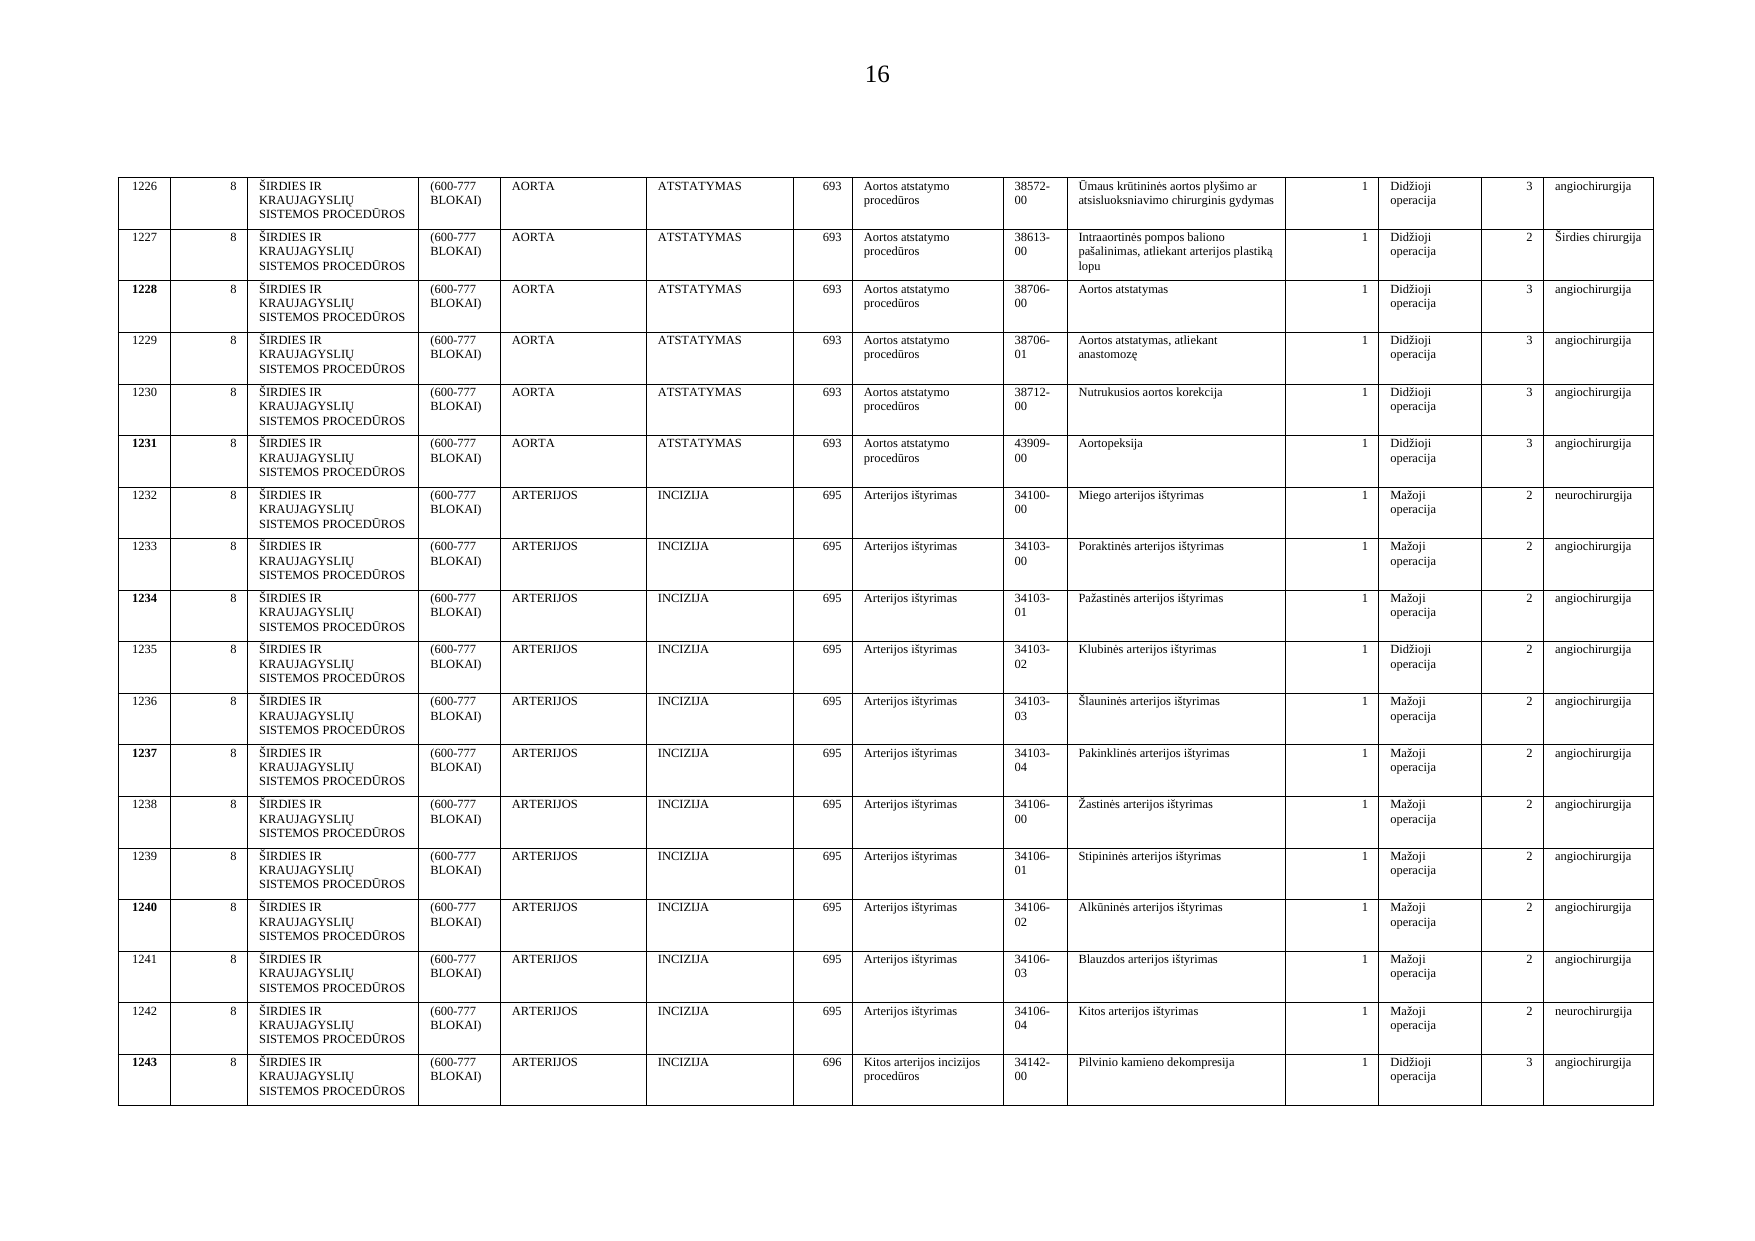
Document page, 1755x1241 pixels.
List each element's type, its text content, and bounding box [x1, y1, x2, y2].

table_cell 1240 [119, 900, 170, 951]
table_cell ATSTATYMAS [647, 333, 793, 383]
table_cell AORTA [501, 281, 646, 332]
table_cell 2 [1482, 539, 1543, 590]
table_cell 34103-03 [1004, 694, 1067, 744]
table_cell 8 [171, 952, 247, 1002]
table_cell 693 [794, 230, 852, 280]
table_cell 34106-03 [1004, 952, 1067, 1002]
table_cell Pažastinės arterijos ištyrimas [1068, 591, 1285, 641]
table_cell Arterijos ištyrimas [853, 642, 1003, 693]
table_cell Didžioji operacija [1379, 436, 1481, 487]
table_cell 8 [171, 745, 247, 796]
table_cell ŠIRDIES IR KRAUJAGYSLIŲ SISTEMOS PROCEDŪROS [248, 694, 418, 744]
table_cell angiochirurgija [1544, 952, 1653, 1002]
table_cell Širdies chirurgija [1544, 230, 1653, 280]
table_cell 695 [794, 900, 852, 951]
table_cell (600-777 BLOKAI) [419, 745, 500, 796]
table_cell ARTERIJOS [501, 591, 646, 641]
table_cell ŠIRDIES IR KRAUJAGYSLIŲ SISTEMOS PROCEDŪROS [248, 178, 418, 229]
table_cell ATSTATYMAS [647, 178, 793, 229]
table_cell (600-777 BLOKAI) [419, 178, 500, 229]
table_cell 8 [171, 539, 247, 590]
table_cell 1 [1286, 178, 1378, 229]
table_cell INCIZIJA [647, 1003, 793, 1054]
table_cell Arterijos ištyrimas [853, 1003, 1003, 1054]
table_cell 1 [1286, 1055, 1378, 1105]
table_cell (600-777 BLOKAI) [419, 952, 500, 1002]
table_cell 1 [1286, 436, 1378, 487]
table_cell 1230 [119, 385, 170, 435]
table_cell 696 [794, 1055, 852, 1105]
table_cell ARTERIJOS [501, 900, 646, 951]
table_cell 695 [794, 539, 852, 590]
table_cell 2 [1482, 849, 1543, 899]
table_cell 1237 [119, 745, 170, 796]
table_cell 2 [1482, 900, 1543, 951]
table_cell (600-777 BLOKAI) [419, 333, 500, 383]
table_cell 8 [171, 1003, 247, 1054]
table_cell Mažoji operacija [1379, 1003, 1481, 1054]
table_cell Aortos atstatymo procedūros [853, 385, 1003, 435]
table_cell 1 [1286, 745, 1378, 796]
table_cell Didžioji operacija [1379, 230, 1481, 280]
table_cell 38706-01 [1004, 333, 1067, 383]
table_cell 695 [794, 488, 852, 538]
table_cell Arterijos ištyrimas [853, 849, 1003, 899]
table_cell 8 [171, 849, 247, 899]
table_cell 8 [171, 230, 247, 280]
table_cell Blauzdos arterijos ištyrimas [1068, 952, 1285, 1002]
table_cell 38712-00 [1004, 385, 1067, 435]
table_cell angiochirurgija [1544, 385, 1653, 435]
table_cell 3 [1482, 178, 1543, 229]
table_cell 1 [1286, 333, 1378, 383]
table_cell Mažoji operacija [1379, 694, 1481, 744]
table_cell angiochirurgija [1544, 745, 1653, 796]
table_cell 38572-00 [1004, 178, 1067, 229]
table_cell (600-777 BLOKAI) [419, 849, 500, 899]
table_cell Arterijos ištyrimas [853, 900, 1003, 951]
table_cell Aortos atstatymo procedūros [853, 230, 1003, 280]
table_cell 2 [1482, 488, 1543, 538]
table_cell Nutrukusios aortos korekcija [1068, 385, 1285, 435]
table_cell Klubinės arterijos ištyrimas [1068, 642, 1285, 693]
table_cell ŠIRDIES IR KRAUJAGYSLIŲ SISTEMOS PROCEDŪROS [248, 539, 418, 590]
table_cell 3 [1482, 333, 1543, 383]
table_cell ARTERIJOS [501, 745, 646, 796]
table_cell 2 [1482, 642, 1543, 693]
table_cell ATSTATYMAS [647, 385, 793, 435]
table_cell 695 [794, 849, 852, 899]
table_cell 695 [794, 591, 852, 641]
table_cell (600-777 BLOKAI) [419, 385, 500, 435]
table_cell Arterijos ištyrimas [853, 694, 1003, 744]
table_cell 693 [794, 178, 852, 229]
table_cell Poraktinės arterijos ištyrimas [1068, 539, 1285, 590]
table_cell 34103-01 [1004, 591, 1067, 641]
table_cell INCIZIJA [647, 488, 793, 538]
table_cell Didžioji operacija [1379, 333, 1481, 383]
table_cell INCIZIJA [647, 591, 793, 641]
table_cell 1226 [119, 178, 170, 229]
table_cell ŠIRDIES IR KRAUJAGYSLIŲ SISTEMOS PROCEDŪROS [248, 591, 418, 641]
table_cell Aortos atstatymo procedūros [853, 436, 1003, 487]
table_cell ATSTATYMAS [647, 436, 793, 487]
table_cell Didžioji operacija [1379, 1055, 1481, 1105]
table_cell 2 [1482, 230, 1543, 280]
table_cell ARTERIJOS [501, 694, 646, 744]
table_cell 1 [1286, 385, 1378, 435]
table_cell INCIZIJA [647, 849, 793, 899]
table_cell Arterijos ištyrimas [853, 591, 1003, 641]
table_cell AORTA [501, 178, 646, 229]
table_cell 8 [171, 900, 247, 951]
table_cell ŠIRDIES IR KRAUJAGYSLIŲ SISTEMOS PROCEDŪROS [248, 849, 418, 899]
table_cell Mažoji operacija [1379, 745, 1481, 796]
table_cell ARTERIJOS [501, 642, 646, 693]
table_cell Kitos arterijos incizijos procedūros [853, 1055, 1003, 1105]
table_cell ŠIRDIES IR KRAUJAGYSLIŲ SISTEMOS PROCEDŪROS [248, 1055, 418, 1105]
table_cell Arterijos ištyrimas [853, 488, 1003, 538]
table_cell INCIZIJA [647, 952, 793, 1002]
table_cell 34106-00 [1004, 797, 1067, 847]
table_cell Mažoji operacija [1379, 900, 1481, 951]
table_cell 43909-00 [1004, 436, 1067, 487]
table_cell ŠIRDIES IR KRAUJAGYSLIŲ SISTEMOS PROCEDŪROS [248, 797, 418, 847]
table_cell angiochirurgija [1544, 849, 1653, 899]
table_cell Mažoji operacija [1379, 797, 1481, 847]
table_cell angiochirurgija [1544, 694, 1653, 744]
table_cell angiochirurgija [1544, 436, 1653, 487]
table_cell 34142-00 [1004, 1055, 1067, 1105]
table_cell 34106-01 [1004, 849, 1067, 899]
table_cell Mažoji operacija [1379, 488, 1481, 538]
table_cell Aortopeksija [1068, 436, 1285, 487]
table_cell Mažoji operacija [1379, 849, 1481, 899]
table_cell INCIZIJA [647, 642, 793, 693]
table_cell 2 [1482, 694, 1543, 744]
table_cell 695 [794, 642, 852, 693]
table_cell 3 [1482, 281, 1543, 332]
table_cell Aortos atstatymas, atliekant anastomozę [1068, 333, 1285, 383]
table_cell Alkūninės arterijos ištyrimas [1068, 900, 1285, 951]
table_cell ARTERIJOS [501, 1055, 646, 1105]
table_cell (600-777 BLOKAI) [419, 797, 500, 847]
table_cell 8 [171, 694, 247, 744]
table_cell 3 [1482, 1055, 1543, 1105]
table_cell 1232 [119, 488, 170, 538]
table_cell INCIZIJA [647, 694, 793, 744]
table_cell ŠIRDIES IR KRAUJAGYSLIŲ SISTEMOS PROCEDŪROS [248, 952, 418, 1002]
table_cell 695 [794, 694, 852, 744]
table_cell 34106-02 [1004, 900, 1067, 951]
table_cell (600-777 BLOKAI) [419, 1003, 500, 1054]
table_cell Mažoji operacija [1379, 539, 1481, 590]
table_cell 2 [1482, 1003, 1543, 1054]
table_cell 1241 [119, 952, 170, 1002]
table_cell ARTERIJOS [501, 539, 646, 590]
table_cell 693 [794, 436, 852, 487]
table_cell 695 [794, 745, 852, 796]
table_cell INCIZIJA [647, 900, 793, 951]
table_cell ŠIRDIES IR KRAUJAGYSLIŲ SISTEMOS PROCEDŪROS [248, 385, 418, 435]
table_cell 1 [1286, 281, 1378, 332]
table_cell ATSTATYMAS [647, 230, 793, 280]
table_cell INCIZIJA [647, 539, 793, 590]
table_cell Aortos atstatymo procedūros [853, 333, 1003, 383]
table_cell 1 [1286, 952, 1378, 1002]
table_cell AORTA [501, 333, 646, 383]
table_cell 1 [1286, 230, 1378, 280]
table_cell 8 [171, 488, 247, 538]
table_cell Didžioji operacija [1379, 642, 1481, 693]
table_cell 1236 [119, 694, 170, 744]
table_cell 2 [1482, 745, 1543, 796]
table_cell 693 [794, 333, 852, 383]
table_cell 1238 [119, 797, 170, 847]
table_cell angiochirurgija [1544, 539, 1653, 590]
table_cell angiochirurgija [1544, 1055, 1653, 1105]
table_cell 34100-00 [1004, 488, 1067, 538]
table_cell 1234 [119, 591, 170, 641]
table_cell Mažoji operacija [1379, 952, 1481, 1002]
table_cell 1 [1286, 694, 1378, 744]
table_cell Stipininės arterijos ištyrimas [1068, 849, 1285, 899]
table_cell Didžioji operacija [1379, 178, 1481, 229]
table_cell (600-777 BLOKAI) [419, 436, 500, 487]
table_cell AORTA [501, 385, 646, 435]
table_cell ŠIRDIES IR KRAUJAGYSLIŲ SISTEMOS PROCEDŪROS [248, 333, 418, 383]
table_cell 1 [1286, 1003, 1378, 1054]
table_cell angiochirurgija [1544, 178, 1653, 229]
table_cell Intraaortinės pompos baliono pašalinimas, atliekant arterijos plastiką lopu [1068, 230, 1285, 280]
table_cell 3 [1482, 385, 1543, 435]
table_cell 1229 [119, 333, 170, 383]
table_cell 3 [1482, 436, 1543, 487]
table_cell 8 [171, 591, 247, 641]
table_cell 2 [1482, 591, 1543, 641]
table_cell ŠIRDIES IR KRAUJAGYSLIŲ SISTEMOS PROCEDŪROS [248, 230, 418, 280]
table_cell Pilvinio kamieno dekompresija [1068, 1055, 1285, 1105]
table_cell (600-777 BLOKAI) [419, 1055, 500, 1105]
table_cell Kitos arterijos ištyrimas [1068, 1003, 1285, 1054]
table_cell 34103-04 [1004, 745, 1067, 796]
table_cell (600-777 BLOKAI) [419, 539, 500, 590]
table_cell (600-777 BLOKAI) [419, 591, 500, 641]
table_cell (600-777 BLOKAI) [419, 694, 500, 744]
table_cell angiochirurgija [1544, 333, 1653, 383]
table_cell 34103-02 [1004, 642, 1067, 693]
table_cell 8 [171, 436, 247, 487]
table_cell 38613-00 [1004, 230, 1067, 280]
table_cell Šlauninės arterijos ištyrimas [1068, 694, 1285, 744]
table_cell Arterijos ištyrimas [853, 797, 1003, 847]
table_cell neurochirurgija [1544, 488, 1653, 538]
table_cell 1 [1286, 797, 1378, 847]
table_cell ŠIRDIES IR KRAUJAGYSLIŲ SISTEMOS PROCEDŪROS [248, 642, 418, 693]
table_cell 695 [794, 952, 852, 1002]
table_cell 34106-04 [1004, 1003, 1067, 1054]
table_cell 8 [171, 281, 247, 332]
table_cell Miego arterijos ištyrimas [1068, 488, 1285, 538]
table_cell 2 [1482, 797, 1543, 847]
table_cell Arterijos ištyrimas [853, 952, 1003, 1002]
table_cell 1 [1286, 849, 1378, 899]
table_cell (600-777 BLOKAI) [419, 642, 500, 693]
table_cell Aortos atstatymas [1068, 281, 1285, 332]
table_cell neurochirurgija [1544, 1003, 1653, 1054]
table_cell 1227 [119, 230, 170, 280]
table_cell 1 [1286, 539, 1378, 590]
table_cell 1239 [119, 849, 170, 899]
table_cell ARTERIJOS [501, 797, 646, 847]
table_cell 8 [171, 178, 247, 229]
table_cell Didžioji operacija [1379, 385, 1481, 435]
table_cell 695 [794, 1003, 852, 1054]
table_cell (600-777 BLOKAI) [419, 488, 500, 538]
table_cell Mažoji operacija [1379, 591, 1481, 641]
table_cell ATSTATYMAS [647, 281, 793, 332]
table_cell ŠIRDIES IR KRAUJAGYSLIŲ SISTEMOS PROCEDŪROS [248, 436, 418, 487]
table_cell 2 [1482, 952, 1543, 1002]
table_cell 1 [1286, 900, 1378, 951]
table_cell 8 [171, 1055, 247, 1105]
table_cell ŠIRDIES IR KRAUJAGYSLIŲ SISTEMOS PROCEDŪROS [248, 900, 418, 951]
table_cell 34103-00 [1004, 539, 1067, 590]
table_cell ARTERIJOS [501, 849, 646, 899]
table_cell 1233 [119, 539, 170, 590]
table_cell (600-777 BLOKAI) [419, 230, 500, 280]
table_cell INCIZIJA [647, 797, 793, 847]
table_cell 38706-00 [1004, 281, 1067, 332]
table_cell angiochirurgija [1544, 591, 1653, 641]
table_cell 1242 [119, 1003, 170, 1054]
table_cell 1228 [119, 281, 170, 332]
table_cell angiochirurgija [1544, 281, 1653, 332]
table_cell 8 [171, 385, 247, 435]
table_cell AORTA [501, 436, 646, 487]
table_cell Didžioji operacija [1379, 281, 1481, 332]
table_cell Žastinės arterijos ištyrimas [1068, 797, 1285, 847]
table_cell INCIZIJA [647, 1055, 793, 1105]
table_cell (600-777 BLOKAI) [419, 281, 500, 332]
table_cell 8 [171, 333, 247, 383]
table_cell 8 [171, 797, 247, 847]
table_cell AORTA [501, 230, 646, 280]
table_cell ARTERIJOS [501, 488, 646, 538]
table_cell Ūmaus krūtininės aortos plyšimo ar atsisluoksniavimo chirurginis gydymas [1068, 178, 1285, 229]
table_cell (600-777 BLOKAI) [419, 900, 500, 951]
table_cell Aortos atstatymo procedūros [853, 178, 1003, 229]
table_cell 1243 [119, 1055, 170, 1105]
table_cell ARTERIJOS [501, 952, 646, 1002]
table_cell angiochirurgija [1544, 642, 1653, 693]
table_cell 1235 [119, 642, 170, 693]
table_cell INCIZIJA [647, 745, 793, 796]
table_cell ŠIRDIES IR KRAUJAGYSLIŲ SISTEMOS PROCEDŪROS [248, 281, 418, 332]
table_cell 1 [1286, 488, 1378, 538]
table_cell ŠIRDIES IR KRAUJAGYSLIŲ SISTEMOS PROCEDŪROS [248, 488, 418, 538]
table_cell Arterijos ištyrimas [853, 539, 1003, 590]
table_cell 693 [794, 385, 852, 435]
table_cell ARTERIJOS [501, 1003, 646, 1054]
table_cell 1 [1286, 642, 1378, 693]
table_cell ŠIRDIES IR KRAUJAGYSLIŲ SISTEMOS PROCEDŪROS [248, 1003, 418, 1054]
table_cell angiochirurgija [1544, 797, 1653, 847]
table_cell ŠIRDIES IR KRAUJAGYSLIŲ SISTEMOS PROCEDŪROS [248, 745, 418, 796]
table_cell 8 [171, 642, 247, 693]
table_cell 693 [794, 281, 852, 332]
table_cell Arterijos ištyrimas [853, 745, 1003, 796]
table_cell 695 [794, 797, 852, 847]
table_cell Aortos atstatymo procedūros [853, 281, 1003, 332]
table_cell 1231 [119, 436, 170, 487]
table_cell 1 [1286, 591, 1378, 641]
table_cell Pakinklinės arterijos ištyrimas [1068, 745, 1285, 796]
table_cell angiochirurgija [1544, 900, 1653, 951]
